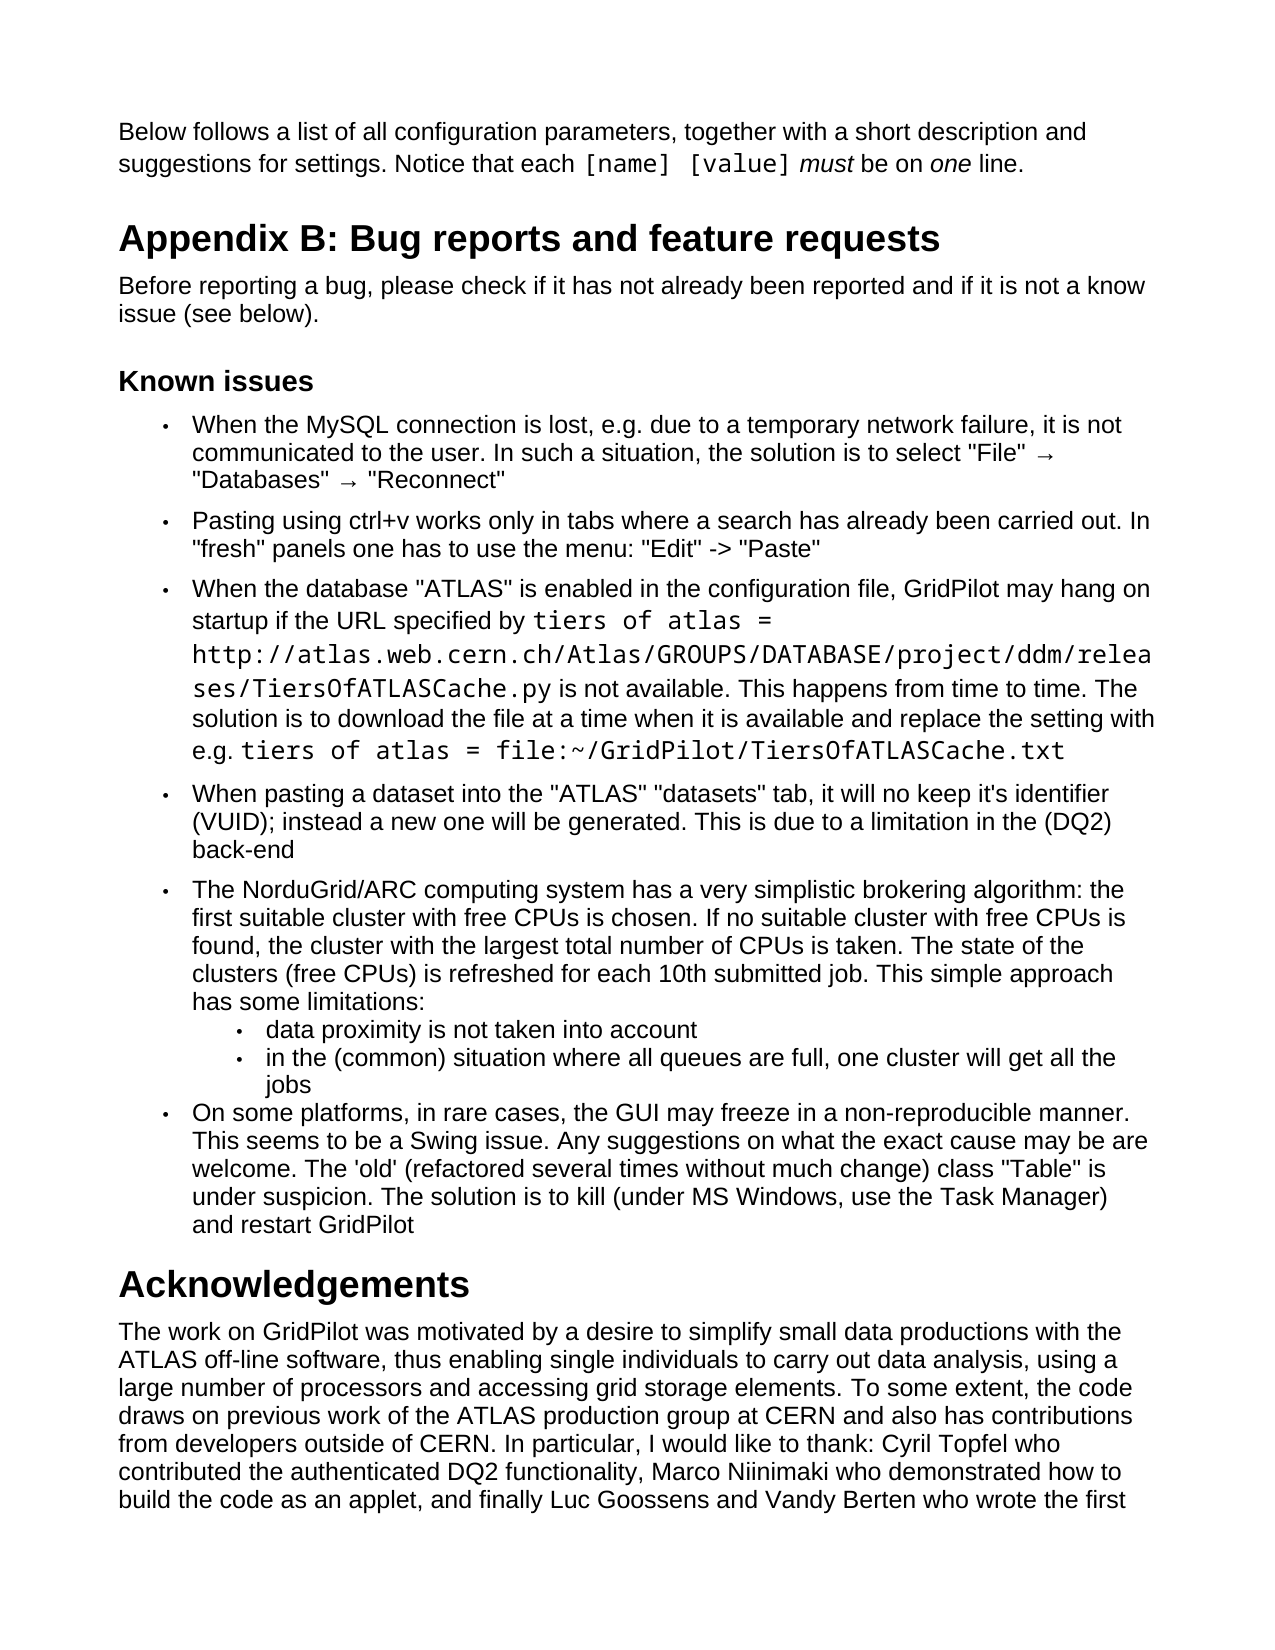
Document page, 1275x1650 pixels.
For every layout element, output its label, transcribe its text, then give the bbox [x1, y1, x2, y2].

subtitle Known issues [118, 365, 1157, 398]
subtitle Appendix B: Bug reports and feature requests [118, 218, 1157, 259]
list On some platforms, in rare cases, the GUI may freeze in a non-reproducible manner. This seems to be a Swing issue. Any suggestions on what the exact cause may be are welcome. The 'old' (refactored several times without much change) class "Table" is under suspicion. The solution is to kill (under MS Windows, use the Task Manager) and restart GridPilot [162, 1099, 1157, 1239]
list When pasting a dataset into the "ATLAS" "datasets" tab, it will no keep it's identifier (VUID); instead a new one will be generated. This is due to a limitation in the (DQ2) back-end [162, 779, 1157, 863]
text Before reporting a bug, please check if it has not already been reported and if it is not a know issue (see below). [118, 272, 1157, 328]
list When the MySQL connection is lost, e.g. due to a temporary network failure, it is not communicated to the user. In such a situation, the solution is to select "File" → "Databases" → "Reconnect" [162, 410, 1157, 494]
text Below follows a list of all configuration parameters, together with a short description and suggestions for settings. Notice that each [name] [value] must be on one line. [118, 118, 1157, 180]
list in the (common) situation where all queues are full, one cluster will get all the jobs [236, 1043, 1157, 1099]
text The work on GridPilot was motivated by a desire to simplify small data productions with the ATLAS off-line software, thus enabling single individuals to carry out data analysis, using a large number of processors and accessing grid storage elements. To some extent, the code draws on previous work of the ATLAS production group at CERN and also has contributions from developers outside of CERN. In particular, I would like to thank: Cyril Topfel who contributed the authenticated DQ2 functionality, Marco Niinimaki who demonstrated how to build the code as an applet, and finally Luc Goossens and Vandy Berten who wrote the first [118, 1318, 1157, 1513]
list data proximity is not taken into account [236, 1015, 1157, 1043]
list Pasting using ctrl+v works only in tabs where a search has already been carried out. In "fresh" panels one has to use the menu: "Edit" -> "Paste" [162, 507, 1157, 562]
list When the database "ATLAS" is enabled in the configuration file, GridPilot may hang on startup if the URL specified by tiers of atlas = http://atlas.web.cern.ch/Atlas/GROUPS/DATABASE/project/ddm/releases/TiersOfATLASCache.py is not available. This happens from time to time. The solution is to download the file at a time when it is available and replace the setting with e.g. tiers of atlas = file:~/GridPilot/TiersOfATLASCache.txt [162, 575, 1157, 767]
list The NorduGrid/ARC computing system has a very simplistic brokering algorithm: the first suitable cluster with free CPUs is chosen. If no suitable cluster with free CPUs is found, the cluster with the largest total number of CPUs is taken. The state of the clusters (free CPUs) is refreshed for each 10th submitted job. This simple approach has some limitations: [162, 876, 1157, 1015]
subtitle Acknowledgements [118, 1264, 1157, 1306]
